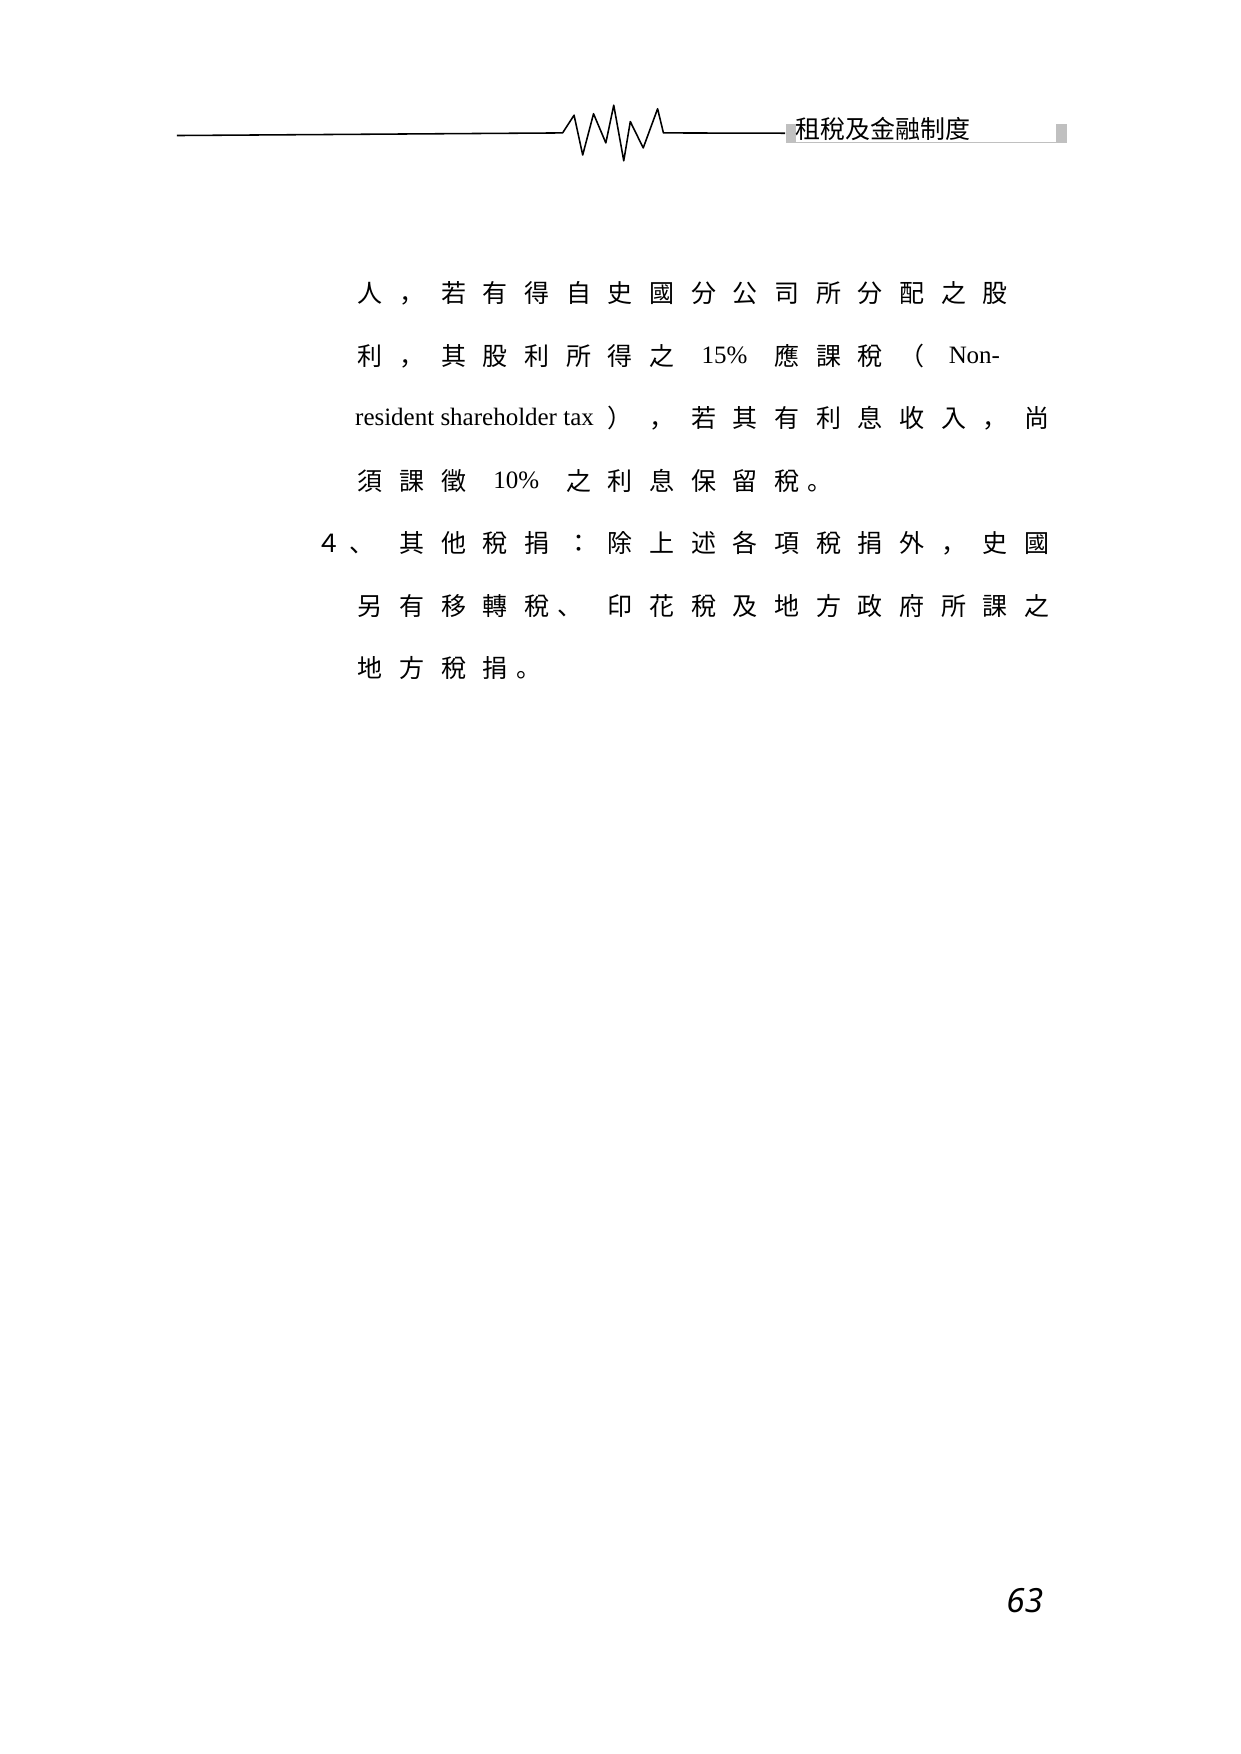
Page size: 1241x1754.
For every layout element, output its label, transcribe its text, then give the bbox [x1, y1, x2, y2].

text ４、其他稅捐：除上述各項稅捐外，史國另有移轉稅、印花稅及地方政府所課之地方稅捐。 [281, 500, 1058, 688]
text 人，若有得自史國分公司所分配之股利，其股利所得之15%應課稅（Non-resident shareholder tax），若其有利息收入，尚須課徵10%之利息保留稅。 [281, 250, 1058, 500]
